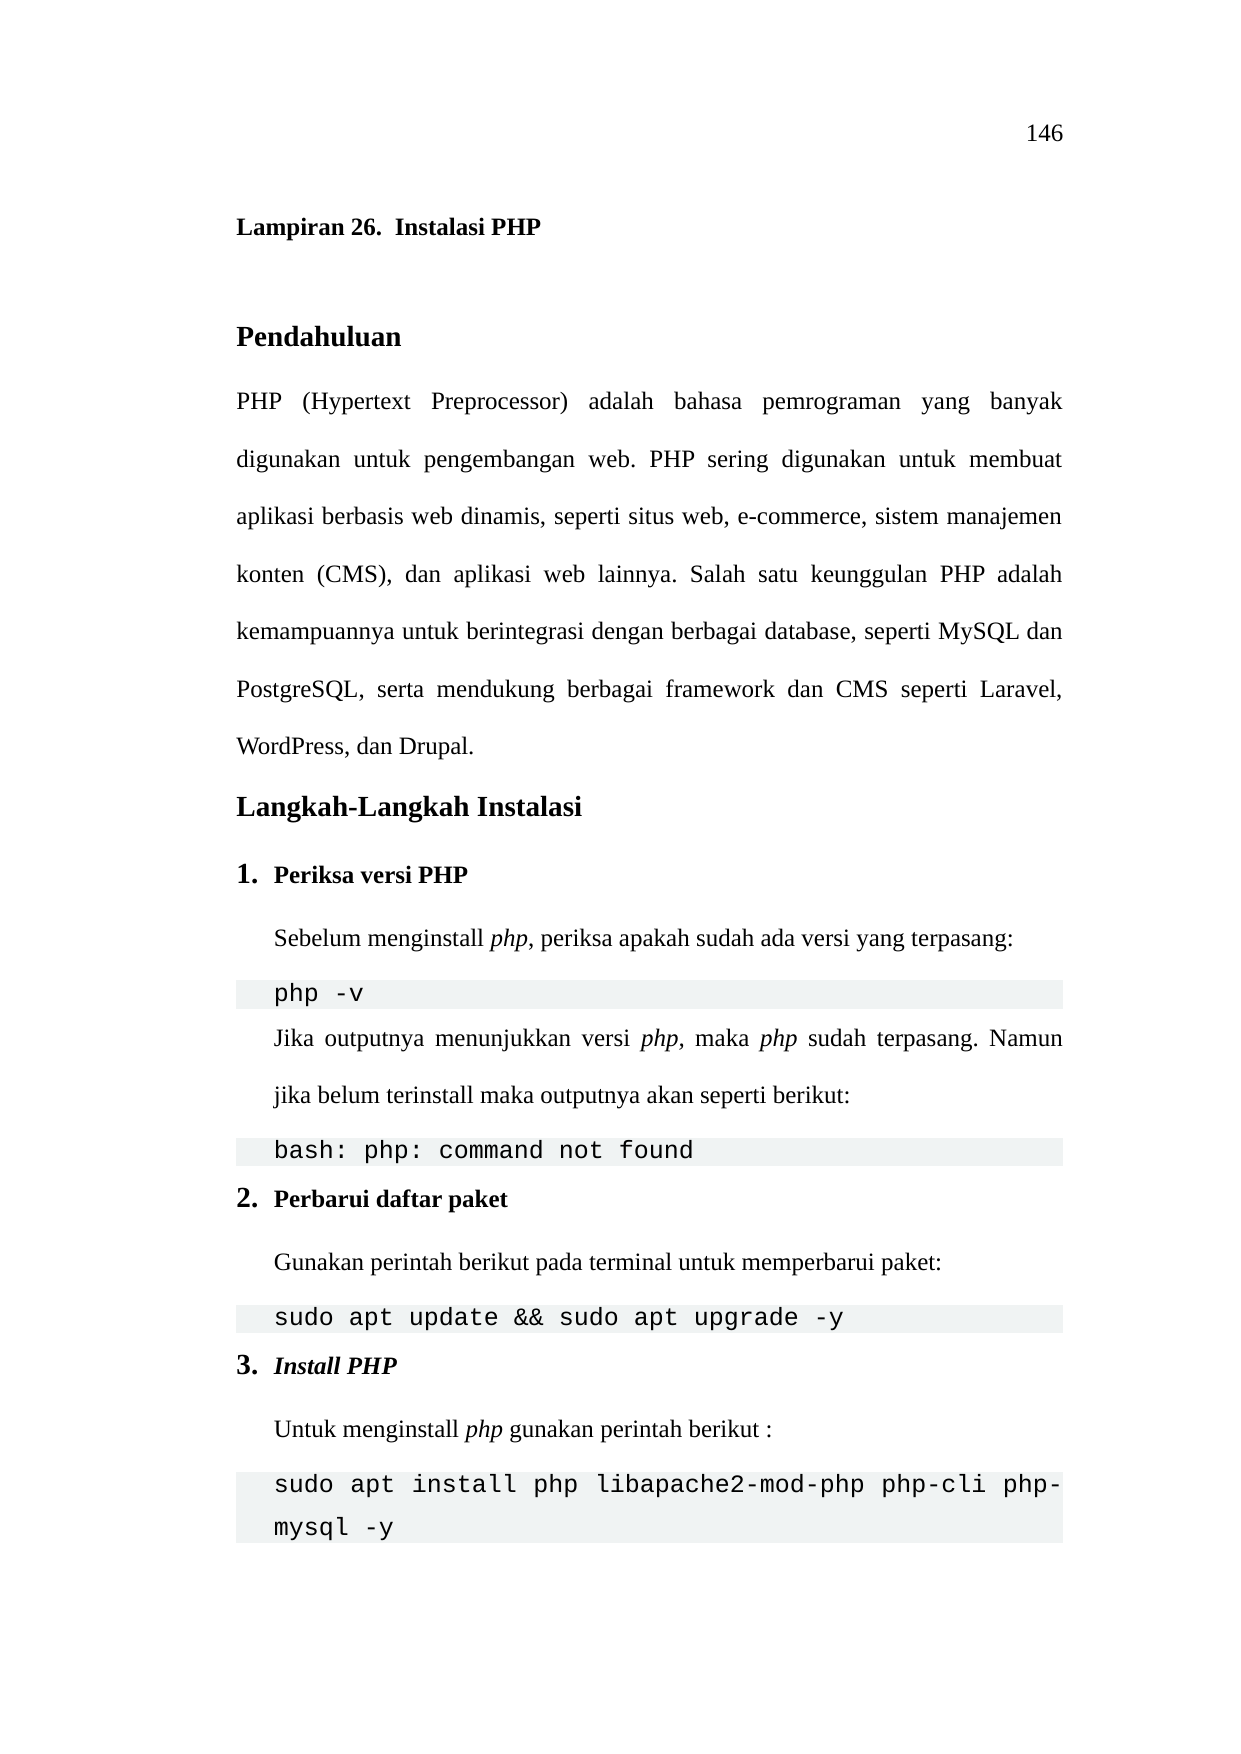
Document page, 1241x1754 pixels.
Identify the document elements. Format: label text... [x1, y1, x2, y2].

text Pendahuluan [236, 319, 1063, 353]
list Untuk menginstall php gunakan perintah berikut : [236, 1414, 1063, 1443]
text Langkah-Langkah Instalasi [236, 789, 1063, 822]
list bash: php: command not found [236, 1138, 1063, 1166]
list Jika outputnya menunjukkan versi php, maka php sudah terpasang. Namun jika belum terinstall maka outputnya akan seperti berikut: [236, 1023, 1063, 1109]
text PHP (Hypertext Preprocessor) adalah bahasa pemrograman yang banyak digunakan untuk pengembangan web. PHP sering digunakan untuk membuat aplikasi berbasis web dinamis, seperti situs web, e-commerce, sistem manajemen konten (CMS), dan aplikasi web lainnya. Salah satu keunggulan PHP adalah kemampuannya untuk berintegrasi dengan berbagai database, seperti MySQL dan PostgreSQL, serta mendukung berbagai framework dan CMS seperti Laravel, WordPress, dan Drupal. [236, 386, 1063, 760]
list php -v [236, 980, 1063, 1009]
list sudo apt install php libapache2-mod-php php-cli php-mysql -y [236, 1472, 1063, 1543]
list Install PHP [236, 1347, 1063, 1381]
list sudo apt update && sudo apt upgrade -y [236, 1305, 1063, 1333]
subtitle Instalasi PHP [236, 212, 1063, 241]
list Sebelum menginstall php, periksa apakah sudah ada versi yang terpasang: [236, 923, 1063, 952]
list Gunakan perintah berikut pada terminal untuk memperbarui paket: [236, 1247, 1063, 1276]
list Perbarui daftar paket [236, 1180, 1063, 1214]
list Periksa versi PHP [236, 856, 1063, 889]
